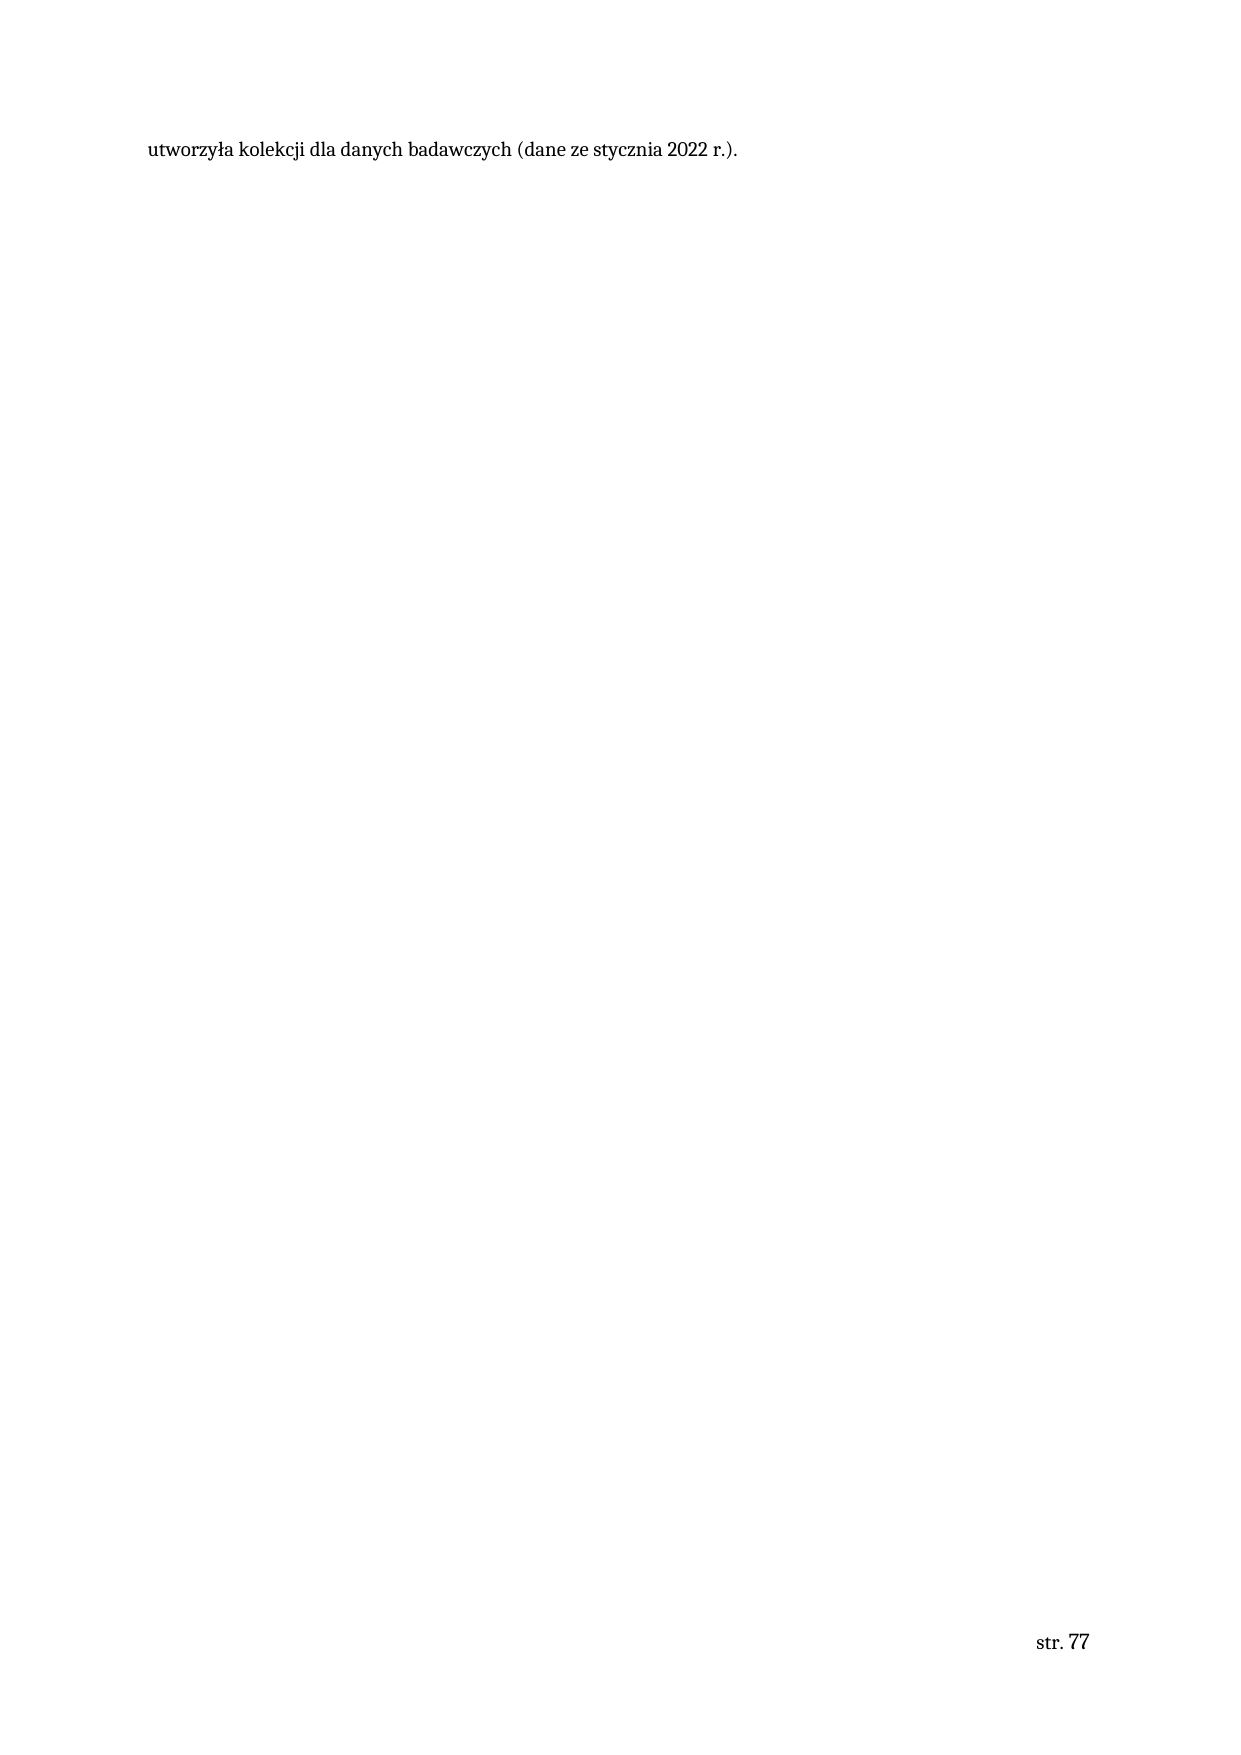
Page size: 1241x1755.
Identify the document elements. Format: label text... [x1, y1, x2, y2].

text utworzyła kolekcji dla danych badawczych (dane ze stycznia 2022 r.). [147, 137, 1094, 161]
